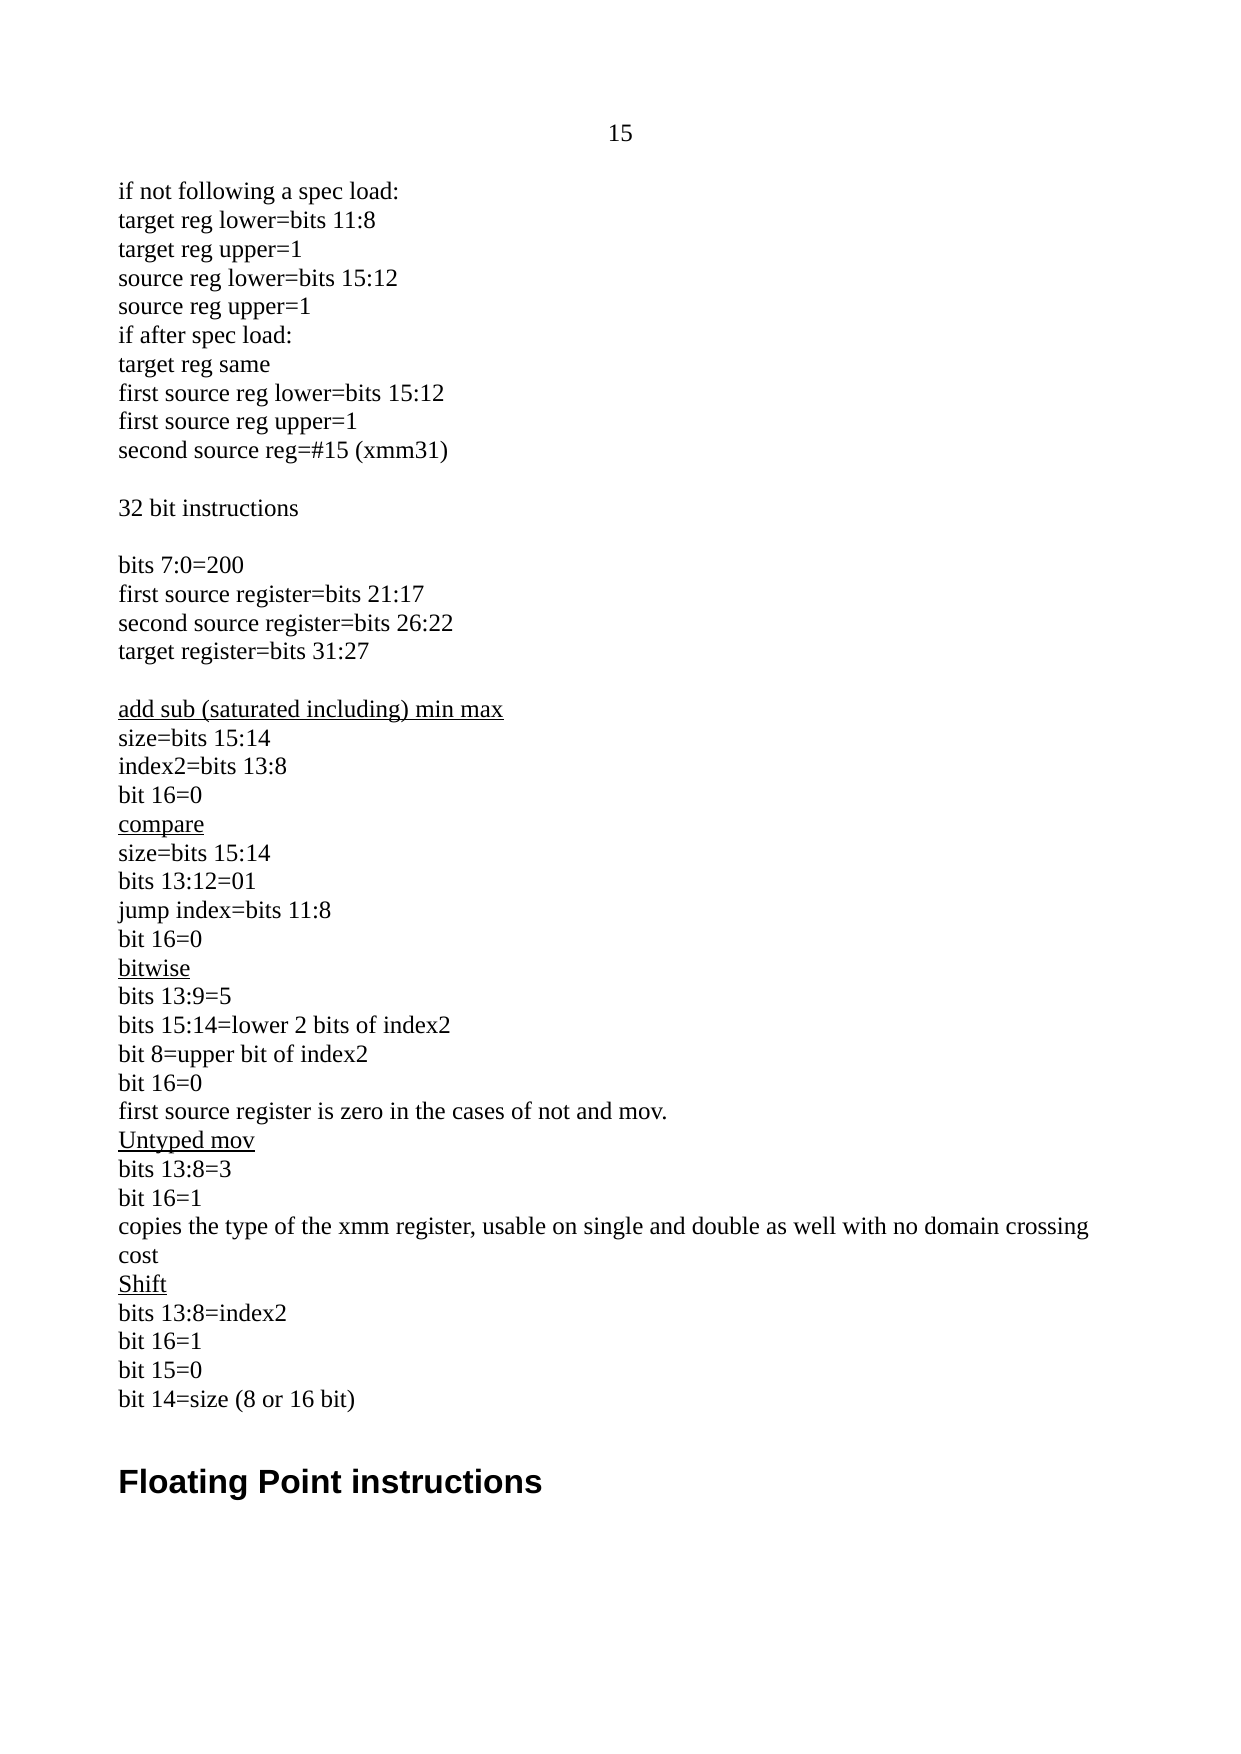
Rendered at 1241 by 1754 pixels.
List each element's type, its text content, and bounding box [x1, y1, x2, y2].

text bits 13:8=3 [118, 1154, 1122, 1183]
text first source reg lower=bits 15:12 [118, 378, 1122, 406]
text add sub (saturated including) min max [118, 694, 1122, 723]
text target register=bits 31:27 [118, 636, 1122, 665]
text size=bits 15:14 [118, 838, 1122, 866]
text first source register is zero in the cases of not and mov. [118, 1096, 1122, 1125]
subtitle Floating Point instructions [118, 1462, 1122, 1501]
text Shift [118, 1269, 1122, 1298]
text index2=bits 13:8 [118, 751, 1122, 780]
text bit 8=upper bit of index2 [118, 1039, 1122, 1068]
text source reg lower=bits 15:12 [118, 263, 1122, 291]
text target reg upper=1 [118, 234, 1122, 263]
text bit 16=0 [118, 1068, 1122, 1096]
text target reg same [118, 349, 1122, 378]
text bits 13:12=01 [118, 866, 1122, 895]
text second source register=bits 26:22 [118, 608, 1122, 636]
text first source reg upper=1 [118, 406, 1122, 435]
text bit 16=1 [118, 1183, 1122, 1211]
text bit 15=0 [118, 1355, 1122, 1384]
text 32 bit instructions [118, 493, 1122, 521]
text size=bits 15:14 [118, 723, 1122, 751]
text bit 14=size (8 or 16 bit) [118, 1384, 1122, 1413]
text bits 15:14=lower 2 bits of index2 [118, 1010, 1122, 1039]
text bitwise [118, 953, 1122, 981]
text if not following a spec load: [118, 176, 1122, 205]
text first source register=bits 21:17 [118, 579, 1122, 608]
text second source reg=#15 (xmm31) [118, 435, 1122, 464]
text source reg upper=1 [118, 291, 1122, 320]
text bits 13:9=5 [118, 981, 1122, 1010]
text bit 16=0 [118, 780, 1122, 809]
text bits 7:0=200 [118, 550, 1122, 579]
text bit 16=1 [118, 1326, 1122, 1355]
text target reg lower=bits 11:8 [118, 205, 1122, 234]
text Untyped mov [118, 1125, 1122, 1154]
text if after spec load: [118, 320, 1122, 349]
text bit 16=0 [118, 924, 1122, 953]
text jump index=bits 11:8 [118, 895, 1122, 924]
text bits 13:8=index2 [118, 1298, 1122, 1326]
text copies the type of the xmm register, usable on single and double as well with no domain crossing cost [118, 1211, 1122, 1269]
text compare [118, 809, 1122, 838]
